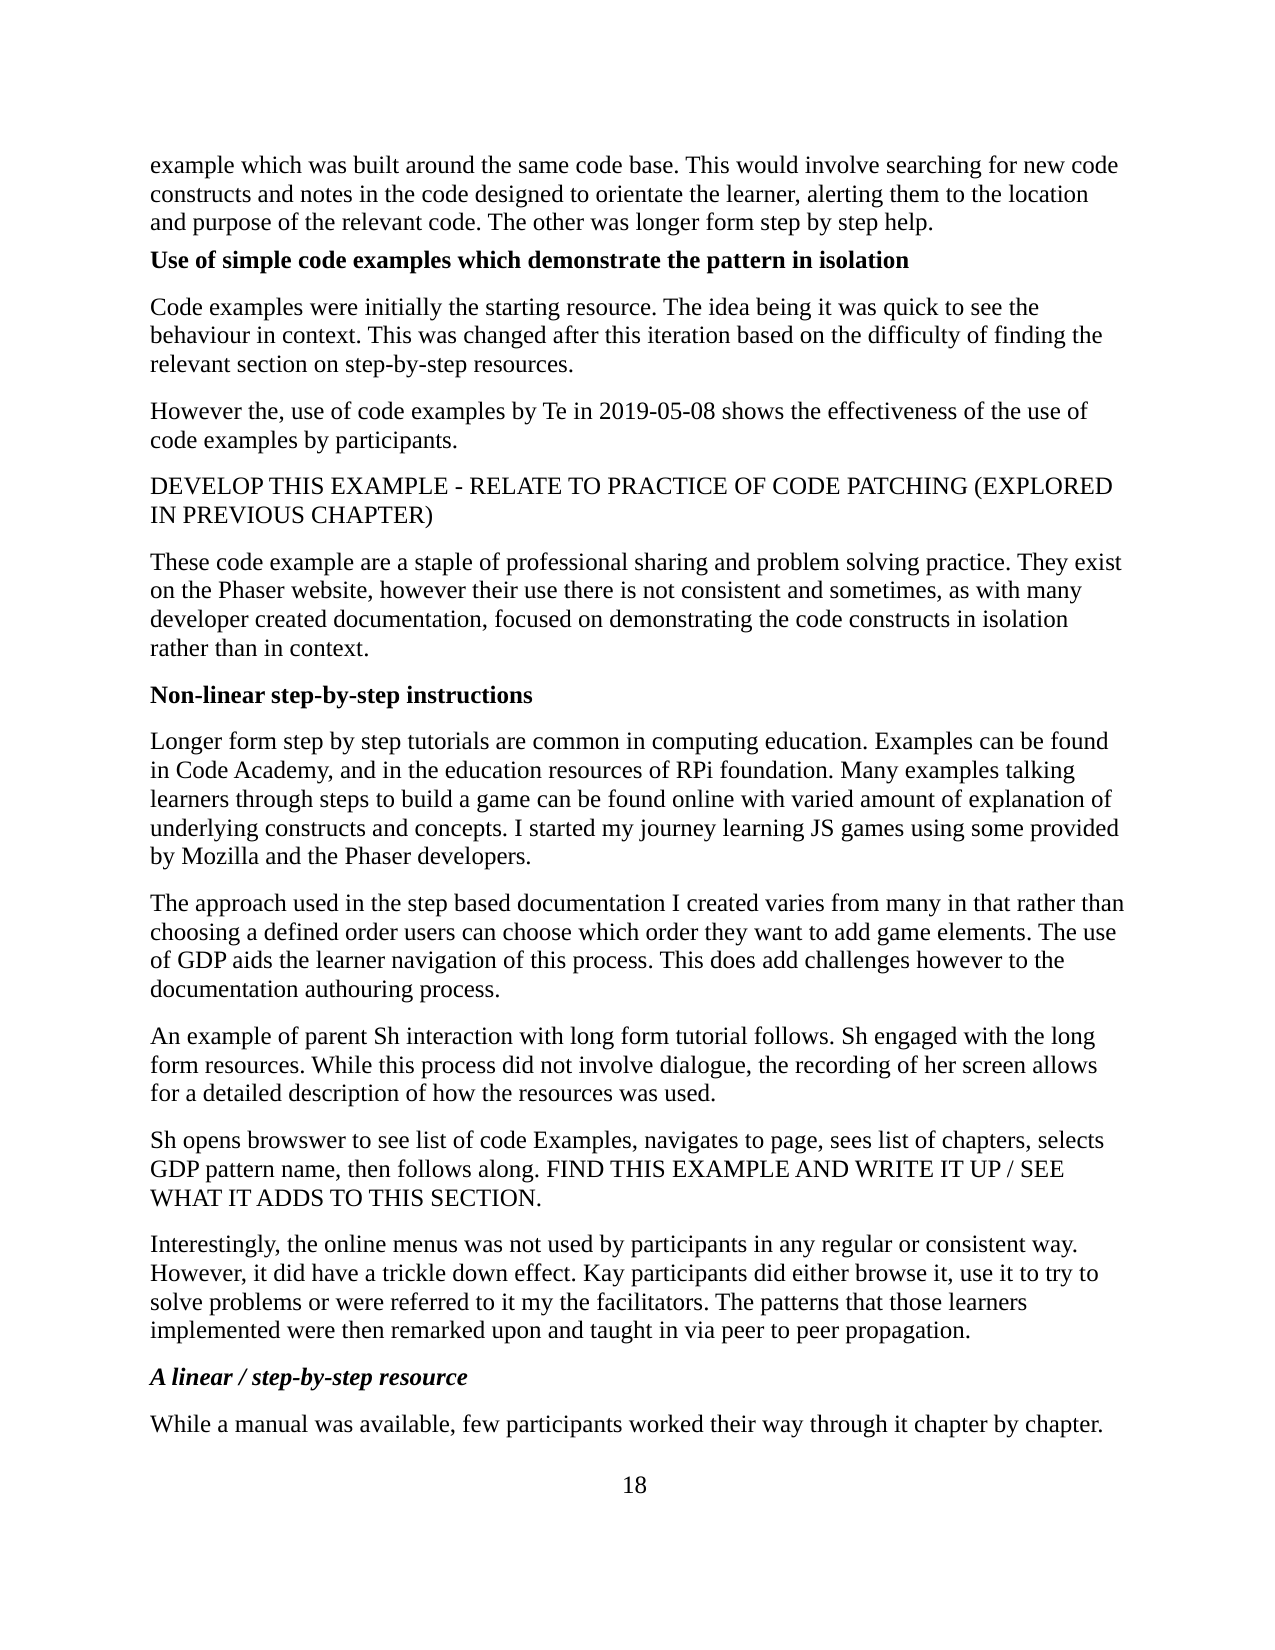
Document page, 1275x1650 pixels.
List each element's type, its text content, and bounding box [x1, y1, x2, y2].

text However the, use of code examples by Te in 2019-05-08 shows the effectiveness of the use of code examples by participants. [150, 396, 1125, 453]
text Code examples were initially the starting resource. The idea being it was quick to see the behaviour in context. This was changed after this iteration based on the difficulty of finding the relevant section on step-by-step resources. [150, 292, 1125, 378]
text An example of parent Sh interaction with long form tutorial follows. Sh engaged with the long form resources. While this process did not involve dialogue, the recording of her screen allows for a detailed description of how the resources was used. [150, 1021, 1125, 1107]
text DEVELOP THIS EXAMPLE - RELATE TO PRACTICE OF CODE PATCHING (EXPLORED IN PREVIOUS CHAPTER) [150, 471, 1125, 529]
text A linear / step-by-step resource [150, 1362, 1125, 1391]
text example which was built around the same code base. This would involve searching for new code constructs and notes in the code designed to orientate the learner, alerting them to the location and purpose of the relevant code. The other was longer form step by step help. [150, 150, 1125, 236]
text Interestingly, the online menus was not used by participants in any regular or consistent way. However, it did have a trickle down effect. Kay participants did either browse it, use it to try to solve problems or were referred to it my the facilitators. The patterns that those learners implemented were then remarked upon and taught in via peer to peer propagation. [150, 1229, 1125, 1344]
text Non-linear step-by-step instructions [150, 680, 1125, 708]
text While a manual was available, few participants worked their way through it chapter by chapter. [150, 1409, 1125, 1438]
text These code example are a staple of professional sharing and problem solving practice. They exist on the Phaser website, however their use there is not consistent and sometimes, as with many developer created documentation, focused on demonstrating the code constructs in isolation rather than in context. [150, 547, 1125, 662]
text Sh opens browswer to see list of code Examples, navigates to page, sees list of chapters, selects GDP pattern name, then follows along. FIND THIS EXAMPLE AND WRITE IT UP / SEE WHAT IT ADDS TO THIS SECTION. [150, 1125, 1125, 1211]
text The approach used in the step based documentation I created varies from many in that rather than choosing a defined order users can choose which order they want to add game elements. The use of GDP aids the learner navigation of this process. This does add challenges however to the documentation authouring process. [150, 888, 1125, 1003]
text Use of simple code examples which demonstrate the pattern in isolation [150, 245, 1125, 274]
text Longer form step by step tutorials are common in computing education. Examples can be found in Code Academy, and in the education resources of RPi foundation. Many examples talking learners through steps to build a game can be found online with varied amount of explanation of underlying constructs and concepts. I started my journey learning JS games using some provided by Mozilla and the Phaser developers. [150, 726, 1125, 870]
